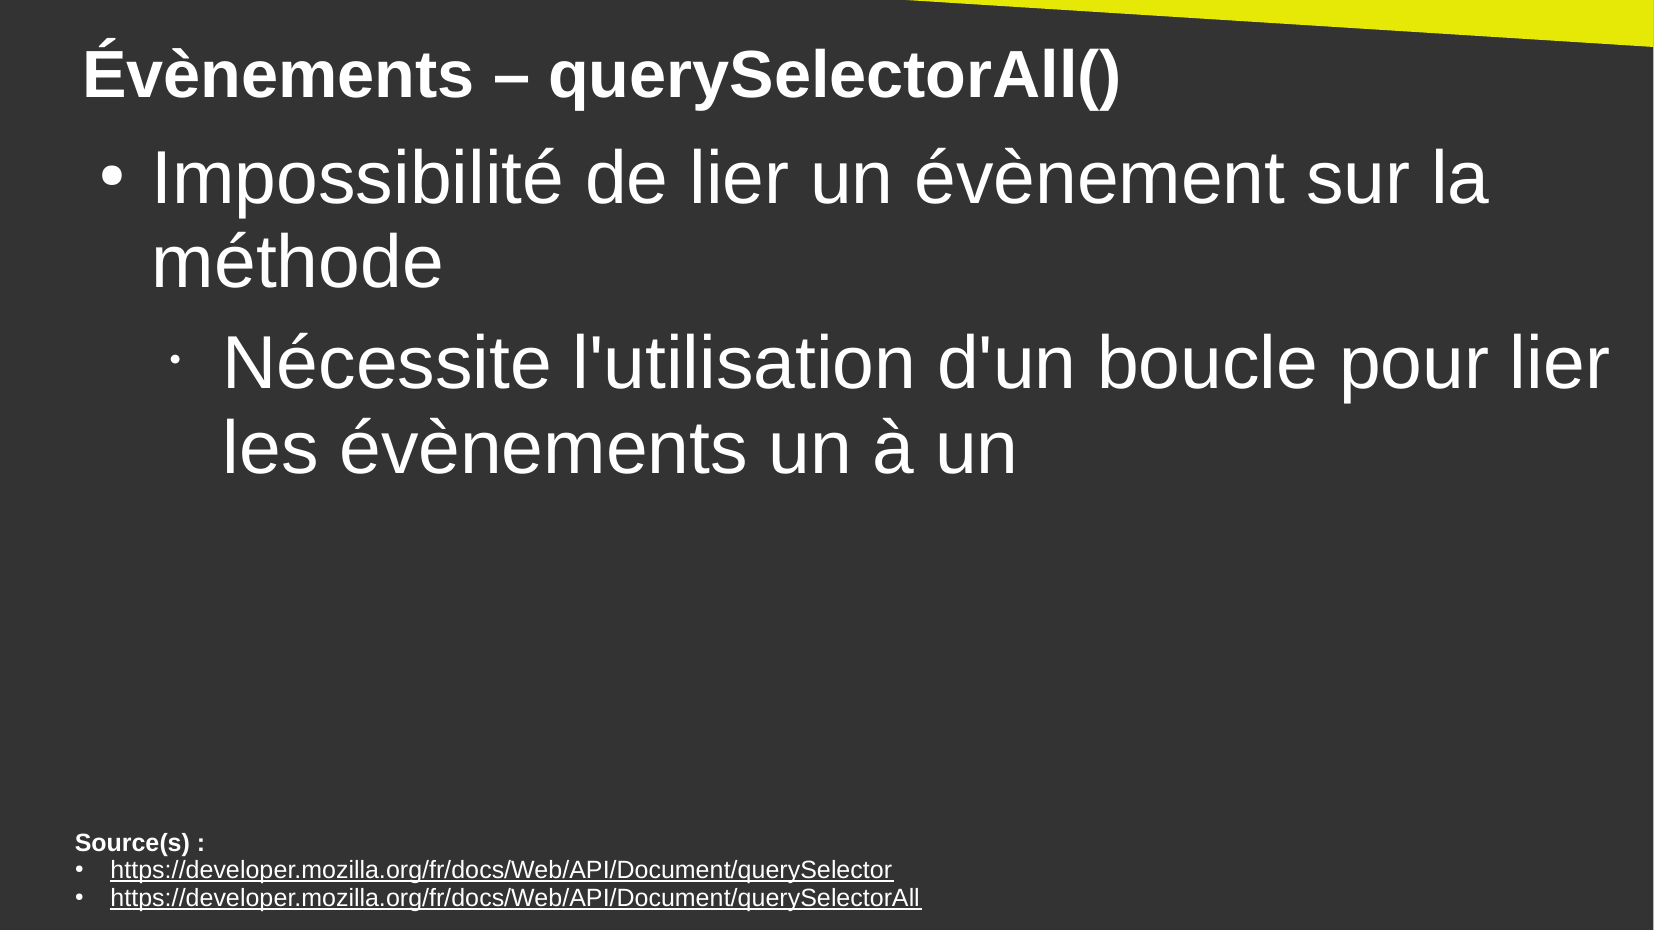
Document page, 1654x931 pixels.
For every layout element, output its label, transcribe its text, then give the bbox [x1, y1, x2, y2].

text_box [905, 0, 1654, 47]
title Évènements – querySelectorAll() [82, 37, 1571, 114]
list Impossibilité de lier un évènement sur la méthode Nécessite l'utilisation d'un boucle pour lier les évènements un à un [80, 135, 1620, 544]
text_box Source(s) : https://developer.mozilla.org/fr/docs/Web/API/Document/querySelector https://developer.mozilla.org/fr/docs/Web/API/Document/querySelectorAll [60, 820, 1583, 920]
